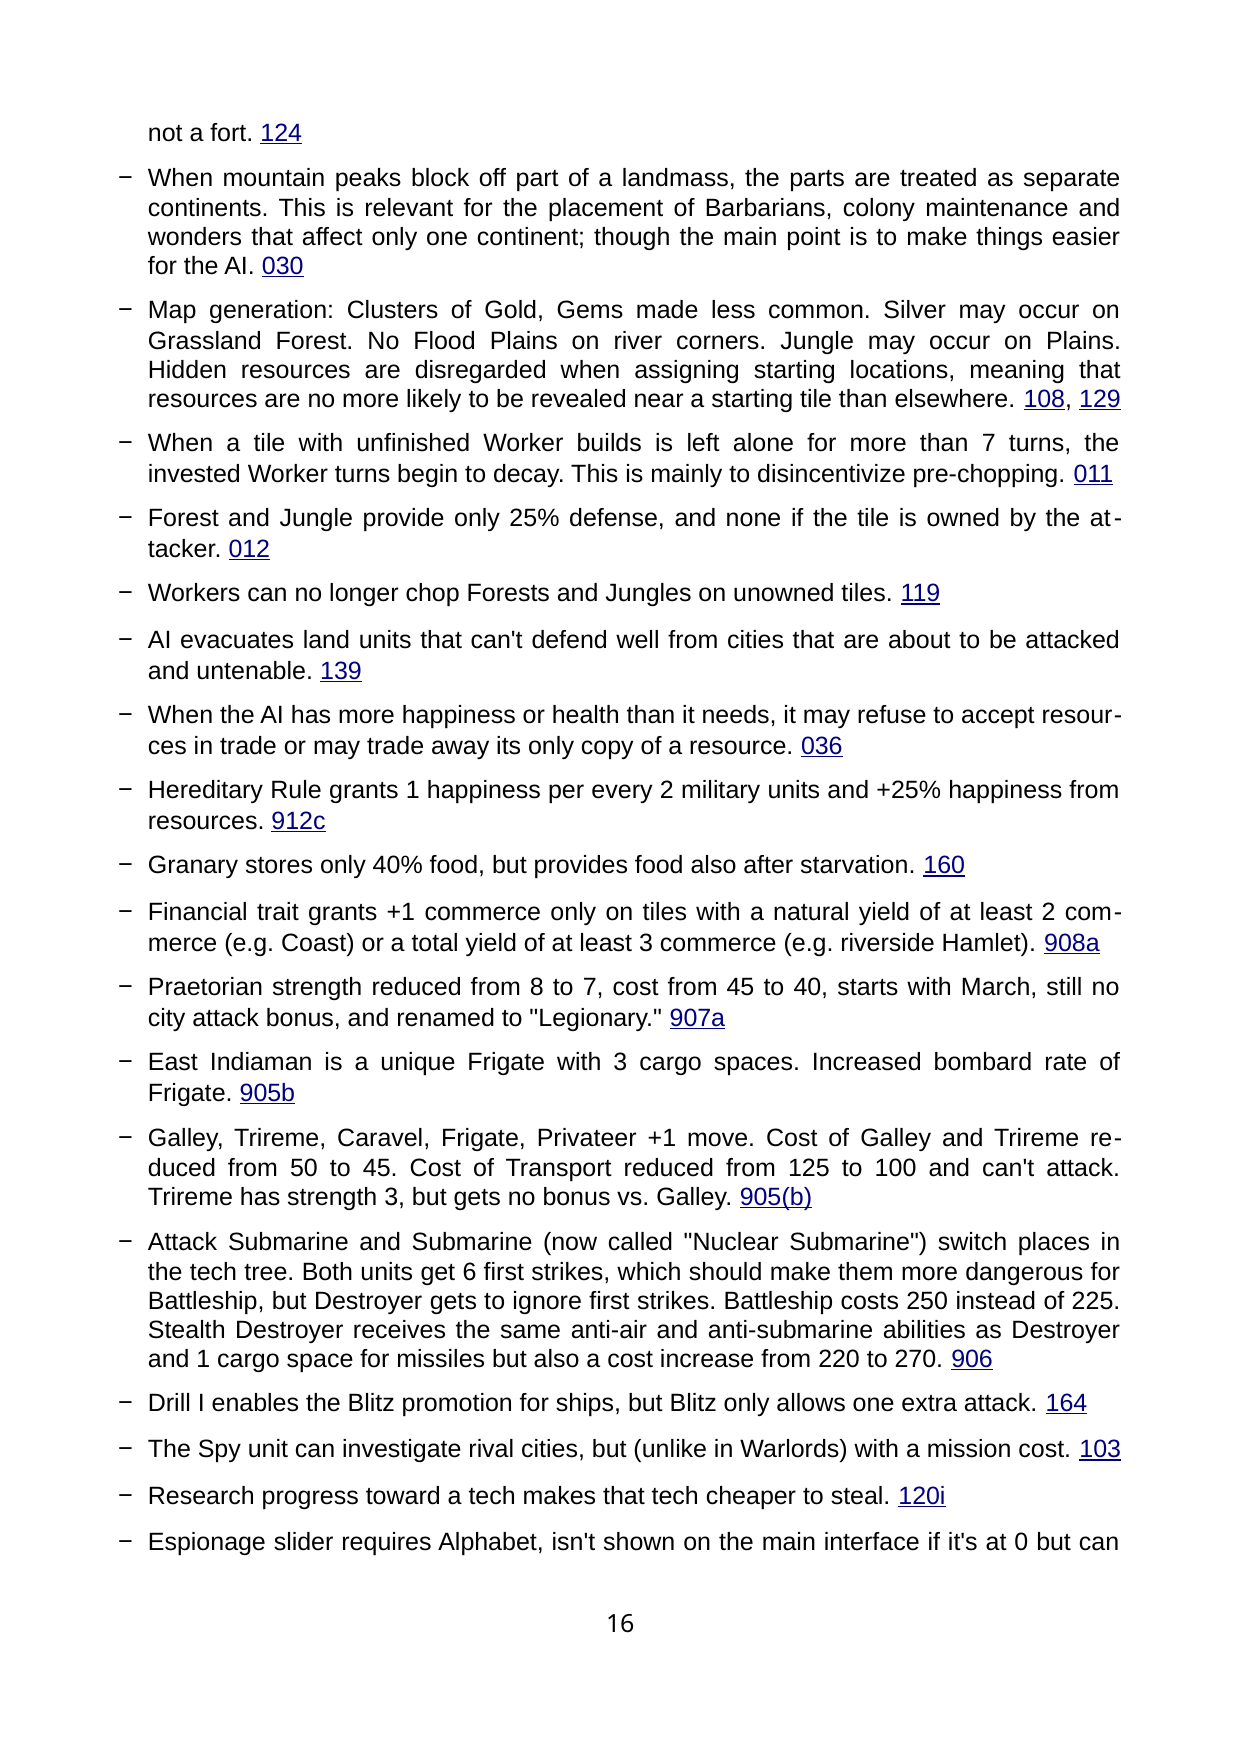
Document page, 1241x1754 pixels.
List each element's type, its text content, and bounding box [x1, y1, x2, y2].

list AI evacuates land units that can't defend well from cities that are about to be attacked and untenable. 139 [118, 622, 1122, 684]
list not a fort. 124 [118, 118, 1122, 147]
list Espionage slider requires Alphabet, isn't shown on the main interface if it's at 0 but can [118, 1524, 1122, 1558]
list Galley, Trireme, Caravel, Frigate, Privateer +1 move. Cost of Galley and Trireme re­duced from 50 to 45. Cost of Transport reduced from 125 to 100 and can't attack. Trireme has strength 3, but gets no bonus vs. Galley. 905(b) [118, 1119, 1122, 1211]
list Praetorian strength reduced from 8 to 7, cost from 45 to 40, starts with March, still no city attack bonus, and renamed to "Legionary." 907a [118, 969, 1122, 1032]
list Granary stores only 40% food, but provides food also after starvation. 160 [118, 847, 1122, 881]
list Workers can no longer chop Forests and Jungles on unowned tiles. 119 [118, 575, 1122, 609]
list Map generation: Clusters of Gold, Gems made less common. Silver may occur on Grassland Forest. No Flood Plains on river corners. Jungle may occur on Plains. Hidden resources are disregarded when assigning starting locations, meaning that resources are no more likely to be revealed near a starting tile than elsewhere. 108, 129 [118, 292, 1122, 412]
list Financial trait grants +1 commerce only on tiles with a natural yield of at least 2 com­merce (e.g. Coast) or a total yield of at least 3 commerce (e.g. riverside Hamlet). 908a [118, 894, 1122, 956]
list When mountain peaks block off part of a landmass, the parts are treated as separate continents. This is relevant for the placement of Barbarians, colony maintenance and wonders that affect only one continent; though the main point is to make things easier for the AI. 030 [118, 159, 1122, 279]
list Hereditary Rule grants 1 happiness per every 2 military units and +25% happiness from resources. 912c [118, 772, 1122, 835]
list When the AI has more happiness or health than it needs, it may refuse to accept resour­ces in trade or may trade away its only copy of a resource. 036 [118, 697, 1122, 759]
list East Indiaman is a unique Frigate with 3 cargo spaces. Increased bombard rate of Frigate. 905b [118, 1044, 1122, 1107]
list When a tile with unfinished Worker builds is left alone for more than 7 turns, the invested Worker turns begin to decay. This is mainly to disincentivize pre-chopping. 011 [118, 425, 1122, 487]
list Attack Submarine and Submarine (now called "Nuclear Submarine") switch places in the tech tree. Both units get 6 first strikes, which should make them more dangerous for Battleship, but Destroyer gets to ignore first strikes. Battleship costs 250 instead of 225. Stealth Destroyer receives the same anti-air and anti-submarine abilities as Destroyer and 1 cargo space for missiles but also a cost increase from 220 to 270. 906 [118, 1223, 1122, 1372]
list Forest and Jungle provide only 25% defense, and none if the tile is owned by the at­tacker. 012 [118, 500, 1122, 563]
list Research progress toward a tech makes that tech cheaper to steal. 120i [118, 1478, 1122, 1512]
list Drill I enables the Blitz promotion for ships, but Blitz only allows one extra attack. 164 [118, 1385, 1122, 1419]
list The Spy unit can investigate rival cities, but (unlike in Warlords) with a mission cost. 103 [118, 1431, 1122, 1465]
